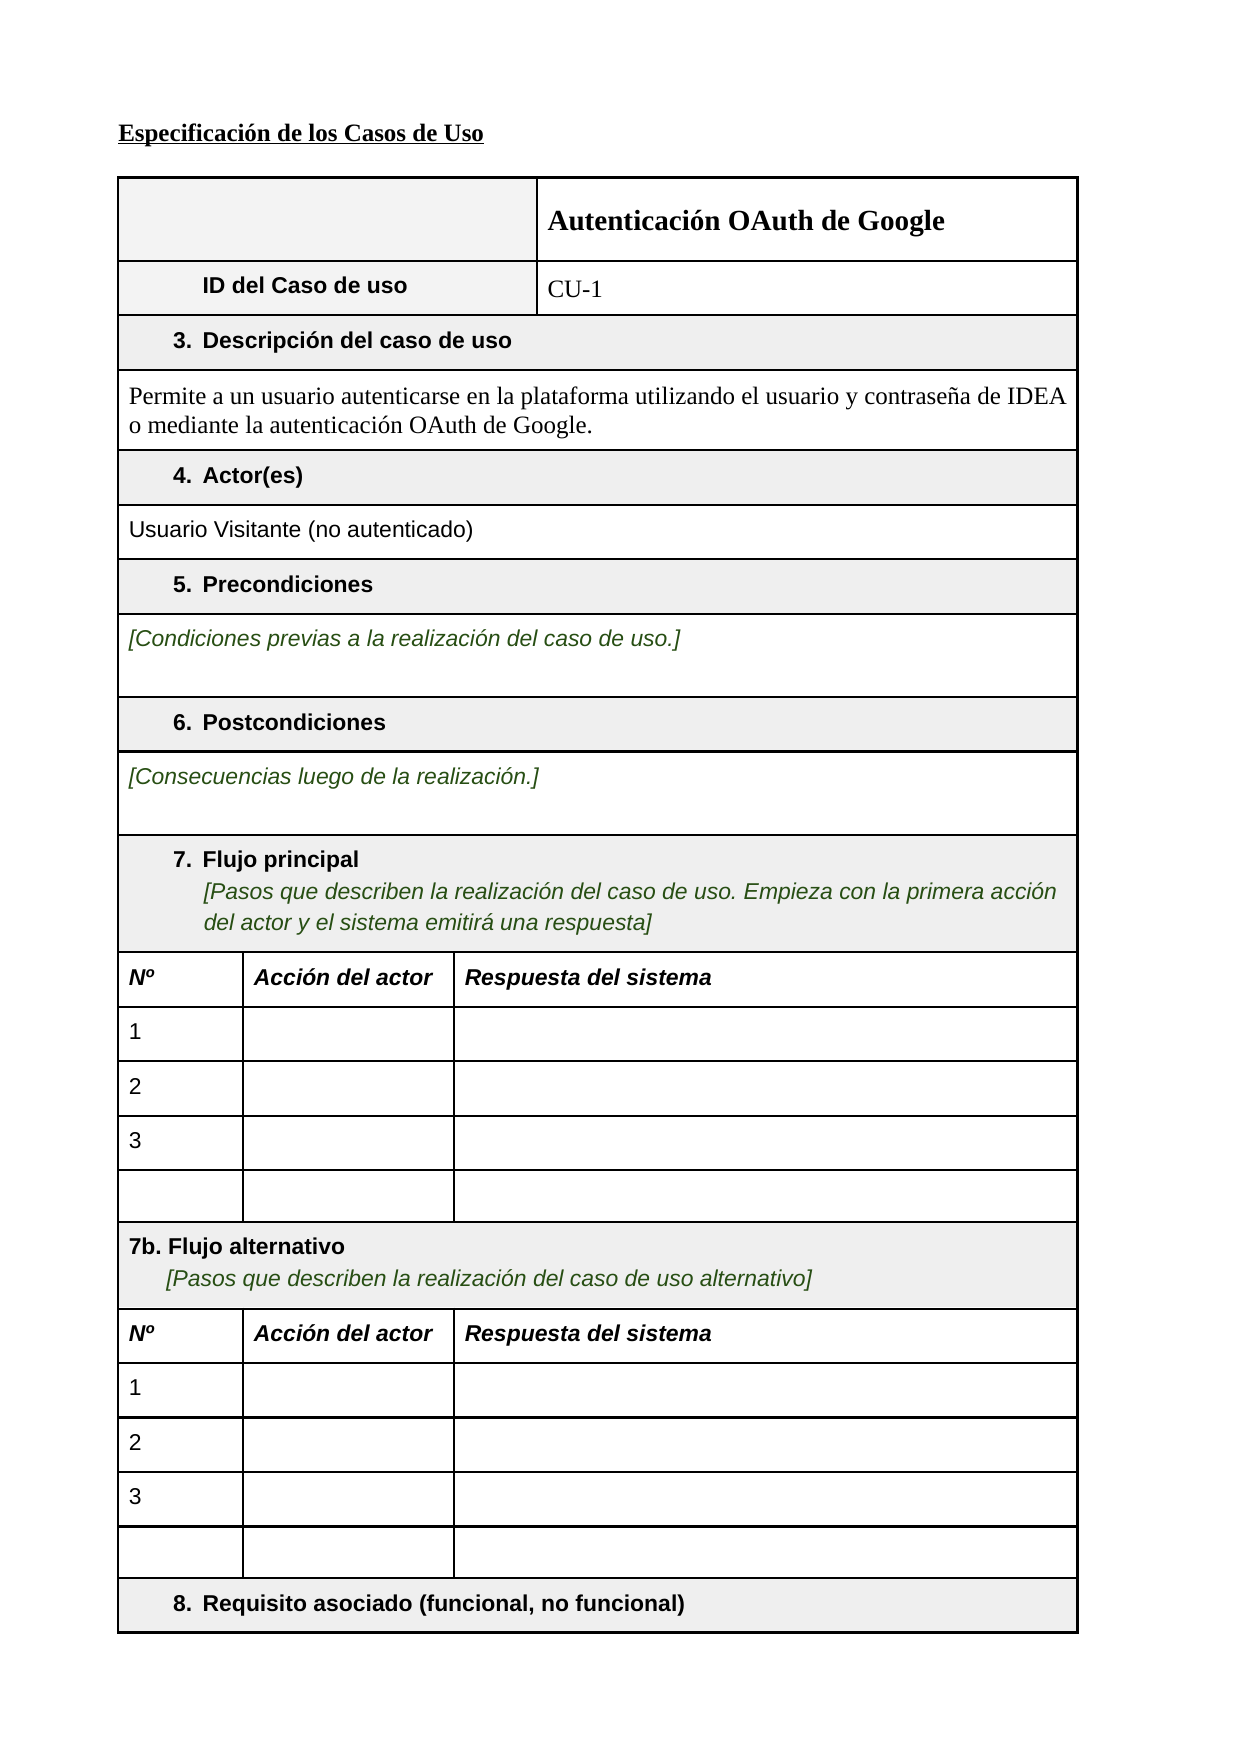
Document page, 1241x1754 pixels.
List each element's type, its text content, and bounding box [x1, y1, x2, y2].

table_cell ID del Caso de uso [119, 262, 536, 314]
table_cell Acción del actor [244, 1310, 453, 1362]
table_cell Precondiciones [119, 560, 1076, 613]
table_cell 3 [119, 1473, 242, 1525]
table_cell [455, 1117, 1076, 1169]
table_cell 1 [119, 1008, 242, 1060]
table_cell 1 [119, 1364, 242, 1416]
table_cell [244, 1171, 453, 1221]
table_cell [Consecuencias luego de la realización.] [119, 753, 1076, 834]
table_cell Respuesta del sistema [455, 953, 1076, 1006]
table_cell [455, 1419, 1076, 1471]
table_cell CU-1 [538, 262, 1076, 314]
table_cell [119, 1171, 242, 1221]
table_cell Usuario Visitante (no autenticado) [119, 506, 1076, 558]
table_cell Actor(es) [119, 451, 1076, 504]
table_cell Requisito asociado (funcional, no funcional) [119, 1579, 1076, 1631]
table_cell Permite a un usuario autenticarse en la plataforma utilizando el usuario y contraseña de IDEA o mediante la autenticación OAuth de Google. [119, 371, 1076, 449]
table_cell [Condiciones previas a la realización del caso de uso.] [119, 615, 1076, 696]
table_cell 2 [119, 1419, 242, 1471]
table_cell [244, 1008, 453, 1060]
table_cell [455, 1062, 1076, 1115]
table_cell [244, 1528, 453, 1577]
table_cell 7b. Flujo alternativo [Pasos que describen la realización del caso de uso alternativo] [119, 1223, 1076, 1307]
table_cell [244, 1419, 453, 1471]
table_header Autenticación OAuth de Google [538, 179, 1076, 260]
table_cell Flujo principal [Pasos que describen la realización del caso de uso. Empieza con la primera acción del actor y el sistema emitirá una respuesta] [119, 836, 1076, 951]
table_cell [455, 1008, 1076, 1060]
table_cell [455, 1528, 1076, 1577]
table_cell [244, 1117, 453, 1169]
table_cell Nº [119, 1310, 242, 1362]
table_cell [119, 1528, 242, 1577]
table_cell Respuesta del sistema [455, 1310, 1076, 1362]
table_cell [455, 1473, 1076, 1525]
table_cell 3 [119, 1117, 242, 1169]
table_cell Acción del actor [244, 953, 453, 1006]
table_cell [244, 1473, 453, 1525]
table_cell Nº [119, 953, 242, 1006]
table_header [119, 179, 536, 260]
table_cell [244, 1364, 453, 1416]
table_cell [455, 1364, 1076, 1416]
table_cell [244, 1062, 453, 1115]
table_cell 2 [119, 1062, 242, 1115]
table_cell [455, 1171, 1076, 1221]
table_cell Postcondiciones [119, 698, 1076, 750]
table_cell Descripción del caso de uso [119, 316, 1076, 369]
